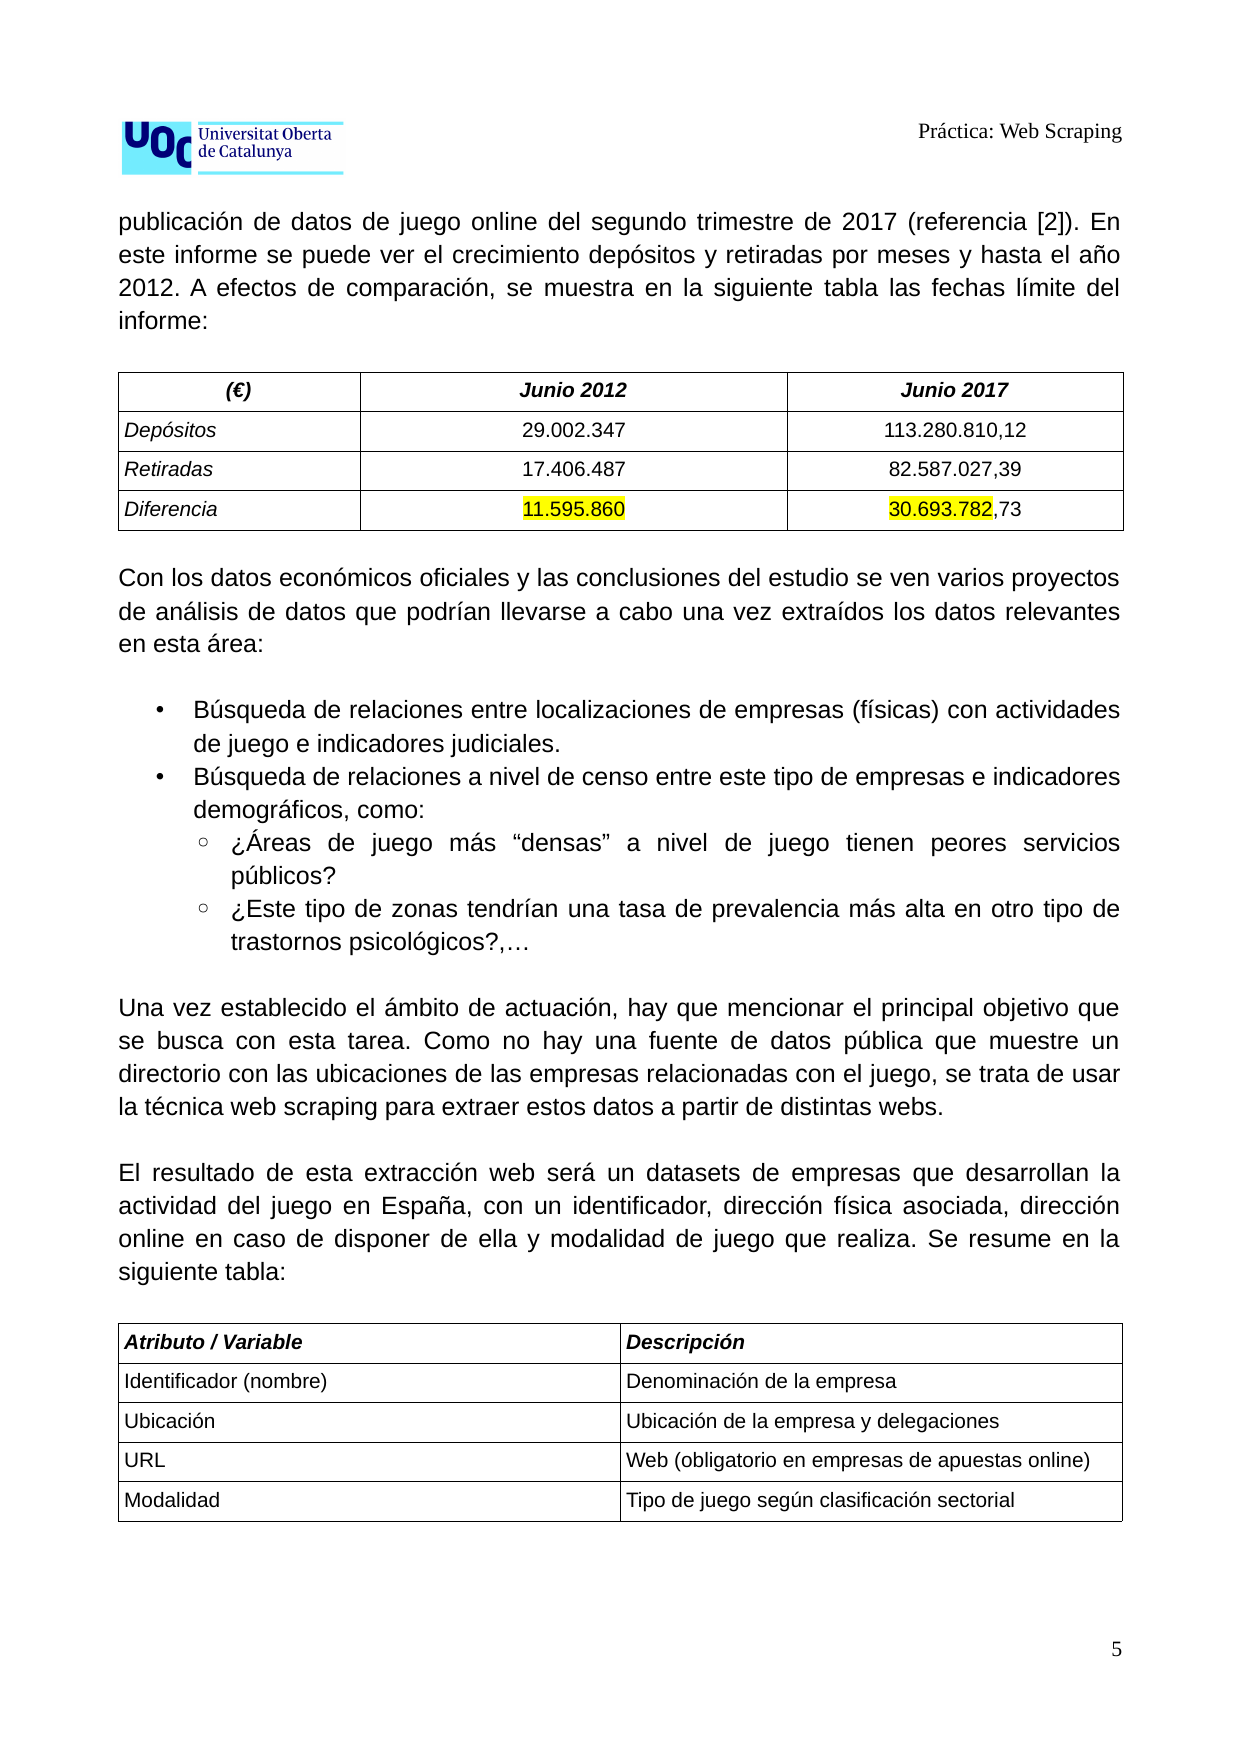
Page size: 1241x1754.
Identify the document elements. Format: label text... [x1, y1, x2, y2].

table_cell 113.280.810,12 [788, 412, 1123, 451]
table_cell Tipo de juego según clasificación sectorial [621, 1482, 1122, 1521]
table_cell Depósitos [119, 412, 360, 451]
table_header Descripción [621, 1324, 1122, 1363]
text Una vez establecido el ámbito de actuación, hay que mencionar el principal objetivo que se busca con esta tarea. Como no hay una fuente de datos pública que muestre un directorio con las ubicaciones de las empresas relacionadas con el juego, se trata de usar la técnica web scraping para extraer estos datos a partir de distintas webs. [118, 993, 1122, 1121]
table_cell 17.406.487 [361, 452, 787, 490]
list Búsqueda de relaciones entre localizaciones de empresas (físicas) con actividades de juego e indicadores judiciales. [156, 696, 1122, 757]
text Con los datos económicos oficiales y las conclusiones del estudio se ven varios proyectos de análisis de datos que podrían llevarse a cabo una vez extraídos los datos relevantes en esta área: [118, 563, 1122, 658]
table_cell Denominación de la empresa [621, 1364, 1122, 1402]
table_cell Retiradas [119, 452, 360, 490]
table_cell Modalidad [119, 1482, 620, 1521]
table_cell 82.587.027,39 [788, 452, 1123, 490]
table_cell Web (obligatorio en empresas de apuestas online) [621, 1443, 1122, 1481]
table_header Atributo / Variable [119, 1324, 620, 1363]
table_cell 30.693.782,73 [788, 491, 1123, 530]
table_cell 29.002.347 [361, 412, 787, 451]
table_header Junio 2012 [361, 373, 787, 411]
text publicación de datos de juego online del segundo trimestre de 2017 (referencia [2]). En este informe se puede ver el crecimiento depósitos y retiradas por meses y hasta el año 2012. A efectos de comparación, se muestra en la siguiente tabla las fechas límite del informe: [118, 207, 1122, 334]
table_header (€) [119, 373, 360, 411]
list ¿Este tipo de zonas tendrían una tasa de prevalencia más alta en otro tipo de trastornos psicológicos?,… [193, 894, 1122, 956]
text El resultado de esta extracción web será un datasets de empresas que desarrollan la actividad del juego en España, con un identificador, dirección física asociada, dirección online en caso de disponer de ella y modalidad de juego que realiza. Se resume en la siguiente tabla: [118, 1158, 1122, 1286]
table_cell Identificador (nombre) [119, 1364, 620, 1402]
table_cell Ubicación [119, 1403, 620, 1442]
list ¿Áreas de juego más “densas” a nivel de juego tienen peores servicios públicos? [193, 828, 1122, 890]
table_cell Ubicación de la empresa y delegaciones [621, 1403, 1122, 1442]
table_header Junio 2017 [788, 373, 1123, 411]
table_cell 11.595.860 [361, 491, 787, 530]
table_cell Diferencia [119, 491, 360, 530]
list Búsqueda de relaciones a nivel de censo entre este tipo de empresas e indicadores demográficos, como: [156, 762, 1122, 823]
table_cell URL [119, 1443, 620, 1481]
